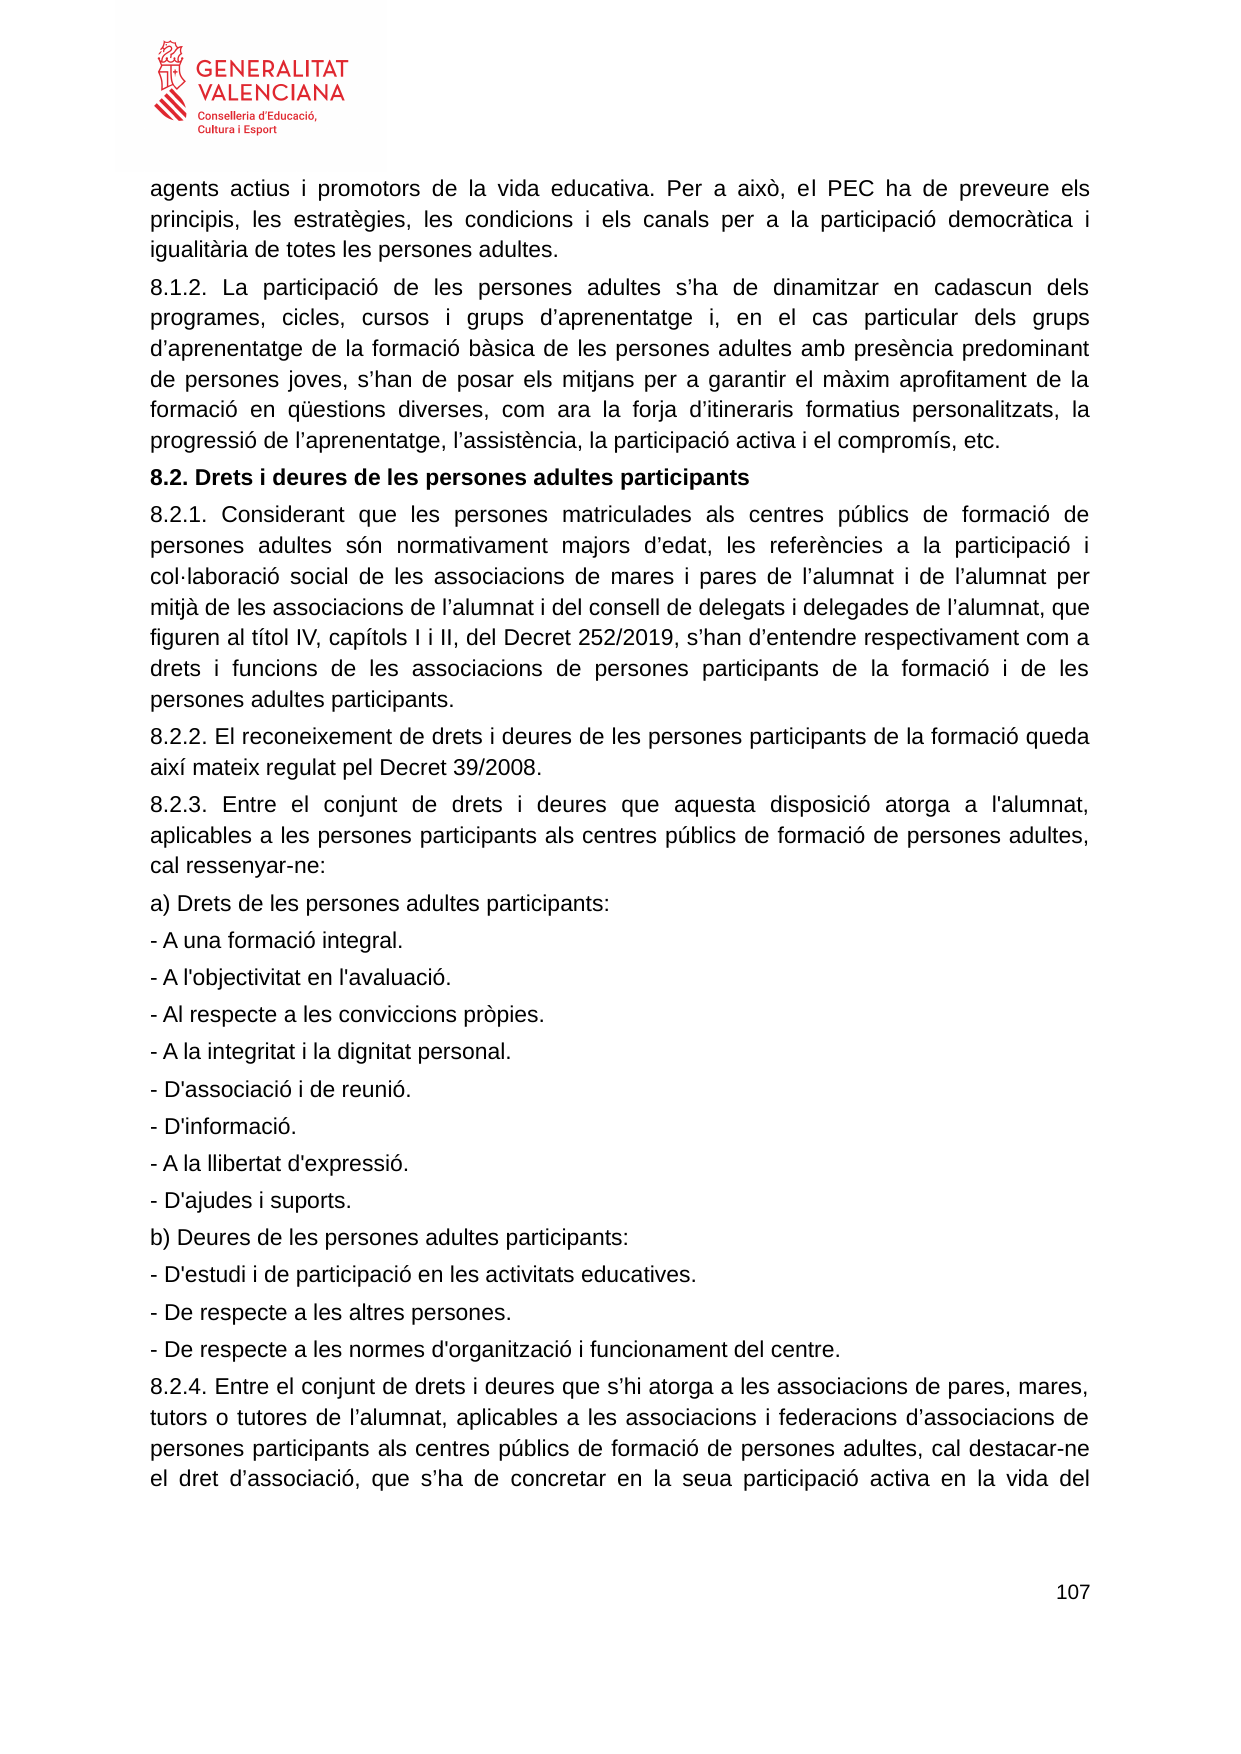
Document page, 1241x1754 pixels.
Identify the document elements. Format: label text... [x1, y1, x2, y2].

text - A la llibertat d'expressió. [150, 1151, 1091, 1176]
text - D'informació. [150, 1113, 1091, 1139]
text 8.2. Drets i deures de les persones adultes participants [150, 465, 1091, 491]
text 8.1.2. La participació de les persones adultes s’ha de dinamitzar en cadascun dels programes, cicles, cursos i grups d’aprenentatge i, en el cas particular dels grups d’aprenentatge de la formació bàsica de les persones adultes amb presència predominant de persones joves, s’han de posar els mitjans per a garantir el màxim aprofitament de la formació en qüestions diverses, com ara la forja d’itineraris formatius personalitzats, la progressió de l’aprenentatge, l’assistència, la participació activa i el compromís, etc. [150, 274, 1091, 453]
text a) Drets de les persones adultes participants: [150, 890, 1091, 916]
text - D'estudi i de participació en les activitats educatives. [150, 1262, 1091, 1288]
picture [114, 0, 388, 172]
text 8.2.1. Considerant que les persones matriculades als centres públics de formació de persones adultes són normativament majors d’edat, les referències a la participació i col·laboració social de les associacions de mares i pares de l’alumnat i de l’alumnat per mitjà de les associacions de l’alumnat i del consell de delegats i delegades de l’alumnat, que figuren al títol IV, capítols I i II, del Decret 252/2019, s’han d’entendre respectivament com a drets i funcions de les associacions de persones participants de la formació i de les persones adultes participants. [150, 502, 1091, 712]
text - D'associació i de reunió. [150, 1076, 1091, 1102]
text - Al respecte a les conviccions pròpies. [150, 1002, 1091, 1027]
text 8.2.4. Entre el conjunt de drets i deures que s’hi atorga a les associacions de pares, mares, tutors o tutores de l’alumnat, aplicables a les associacions i federacions d’associacions de persones participants als centres públics de formació de persones adultes, cal destacar-ne el dret d’associació, que s’ha de concretar en la seua participació activa en la vida del [150, 1374, 1091, 1492]
text - A l'objectivitat en l'avaluació. [150, 965, 1091, 990]
text - D'ajudes i suports. [150, 1188, 1091, 1213]
text agents actius i promotors de la vida educativa. Per a això, el PEC ha de preveure els principis, les estratègies, les condicions i els canals per a la participació democràtica i igualitària de totes les persones adultes. [150, 176, 1091, 263]
text - A la integritat i la dignitat personal. [150, 1039, 1091, 1065]
text - A una formació integral. [150, 927, 1091, 953]
text b) Deures de les persones adultes participants: [150, 1225, 1091, 1251]
text 8.2.3. Entre el conjunt de drets i deures que aquesta disposició atorga a l'alumnat, aplicables a les persones participants als centres públics de formació de persones adultes, cal ressenyar-ne: [150, 792, 1091, 879]
text 8.2.2. El reconeixement de drets i deures de les persones participants de la formació queda així mateix regulat pel Decret 39/2008. [150, 724, 1091, 780]
text - De respecte a les altres persones. [150, 1299, 1091, 1325]
text - De respecte a les normes d'organització i funcionament del centre. [150, 1337, 1091, 1362]
